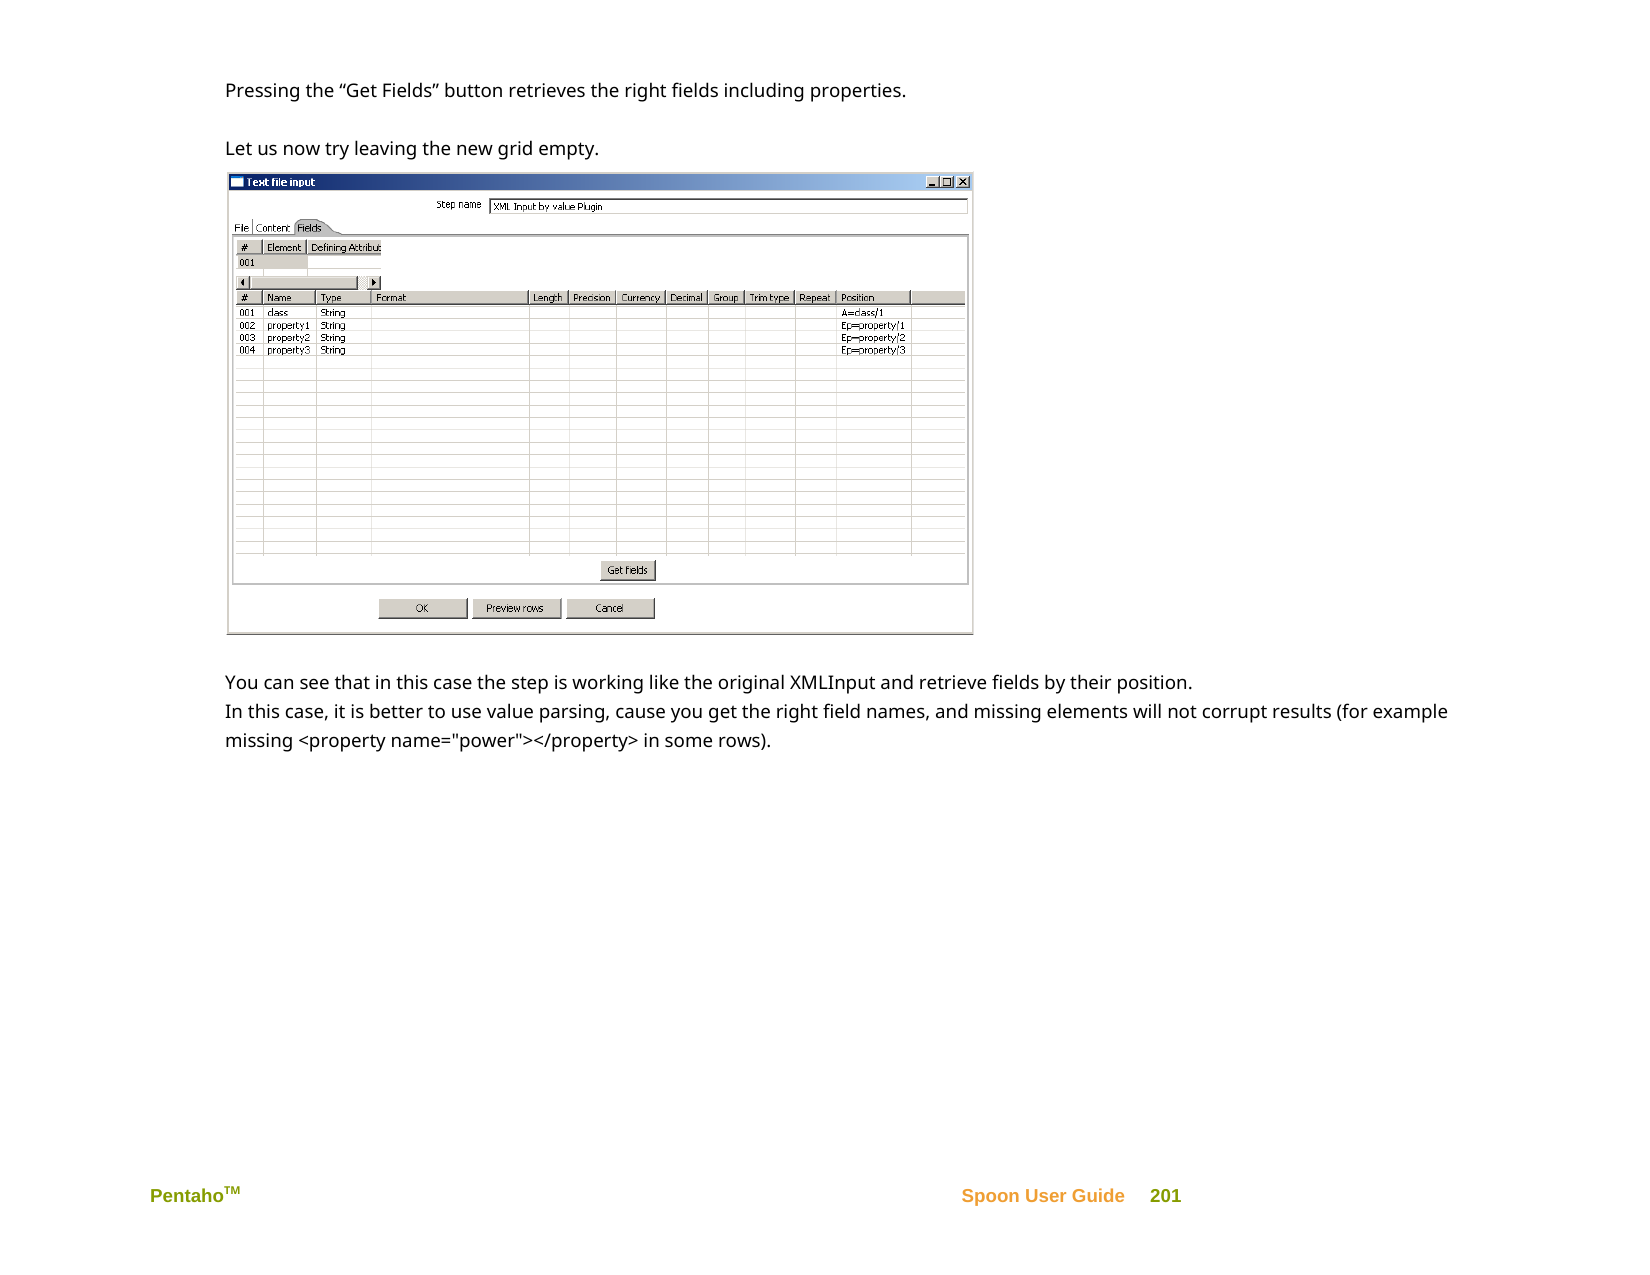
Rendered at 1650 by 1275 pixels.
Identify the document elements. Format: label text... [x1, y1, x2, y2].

picture [226, 171, 974, 635]
text In this case, it is better to use value parsing, cause you get the right field names, and missing elements will not corrupt results (for example missing <property name="power"></property> in some rows). [225, 695, 1500, 753]
text Let us now try leaving the new grid empty. [225, 132, 1500, 162]
text Pressing the “Get Fields” button retrieves the right fields including properties. [225, 74, 1500, 103]
text You can see that in this case the step is working like the original XMLInput and retrieve fields by their position. [225, 666, 1500, 695]
